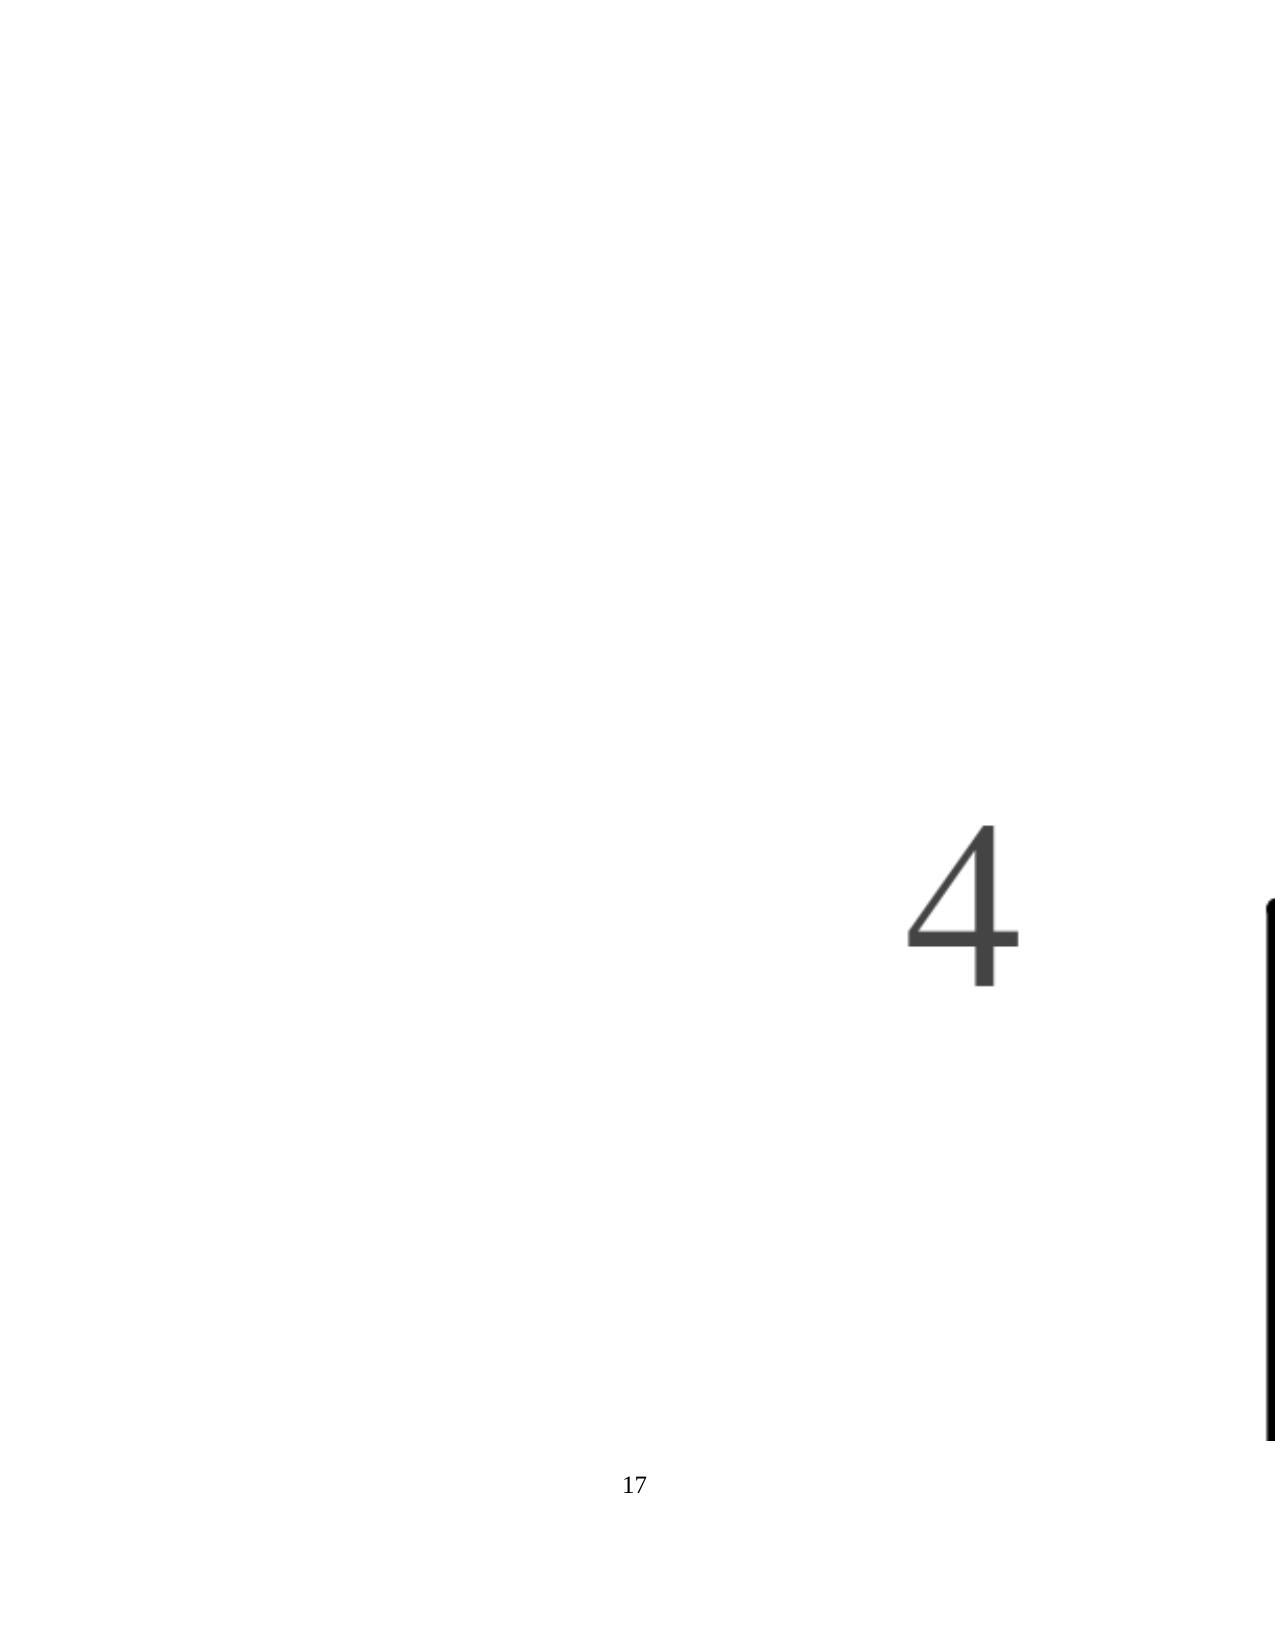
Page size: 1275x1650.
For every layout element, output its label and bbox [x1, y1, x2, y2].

picture [150, 150, 1275, 1441]
